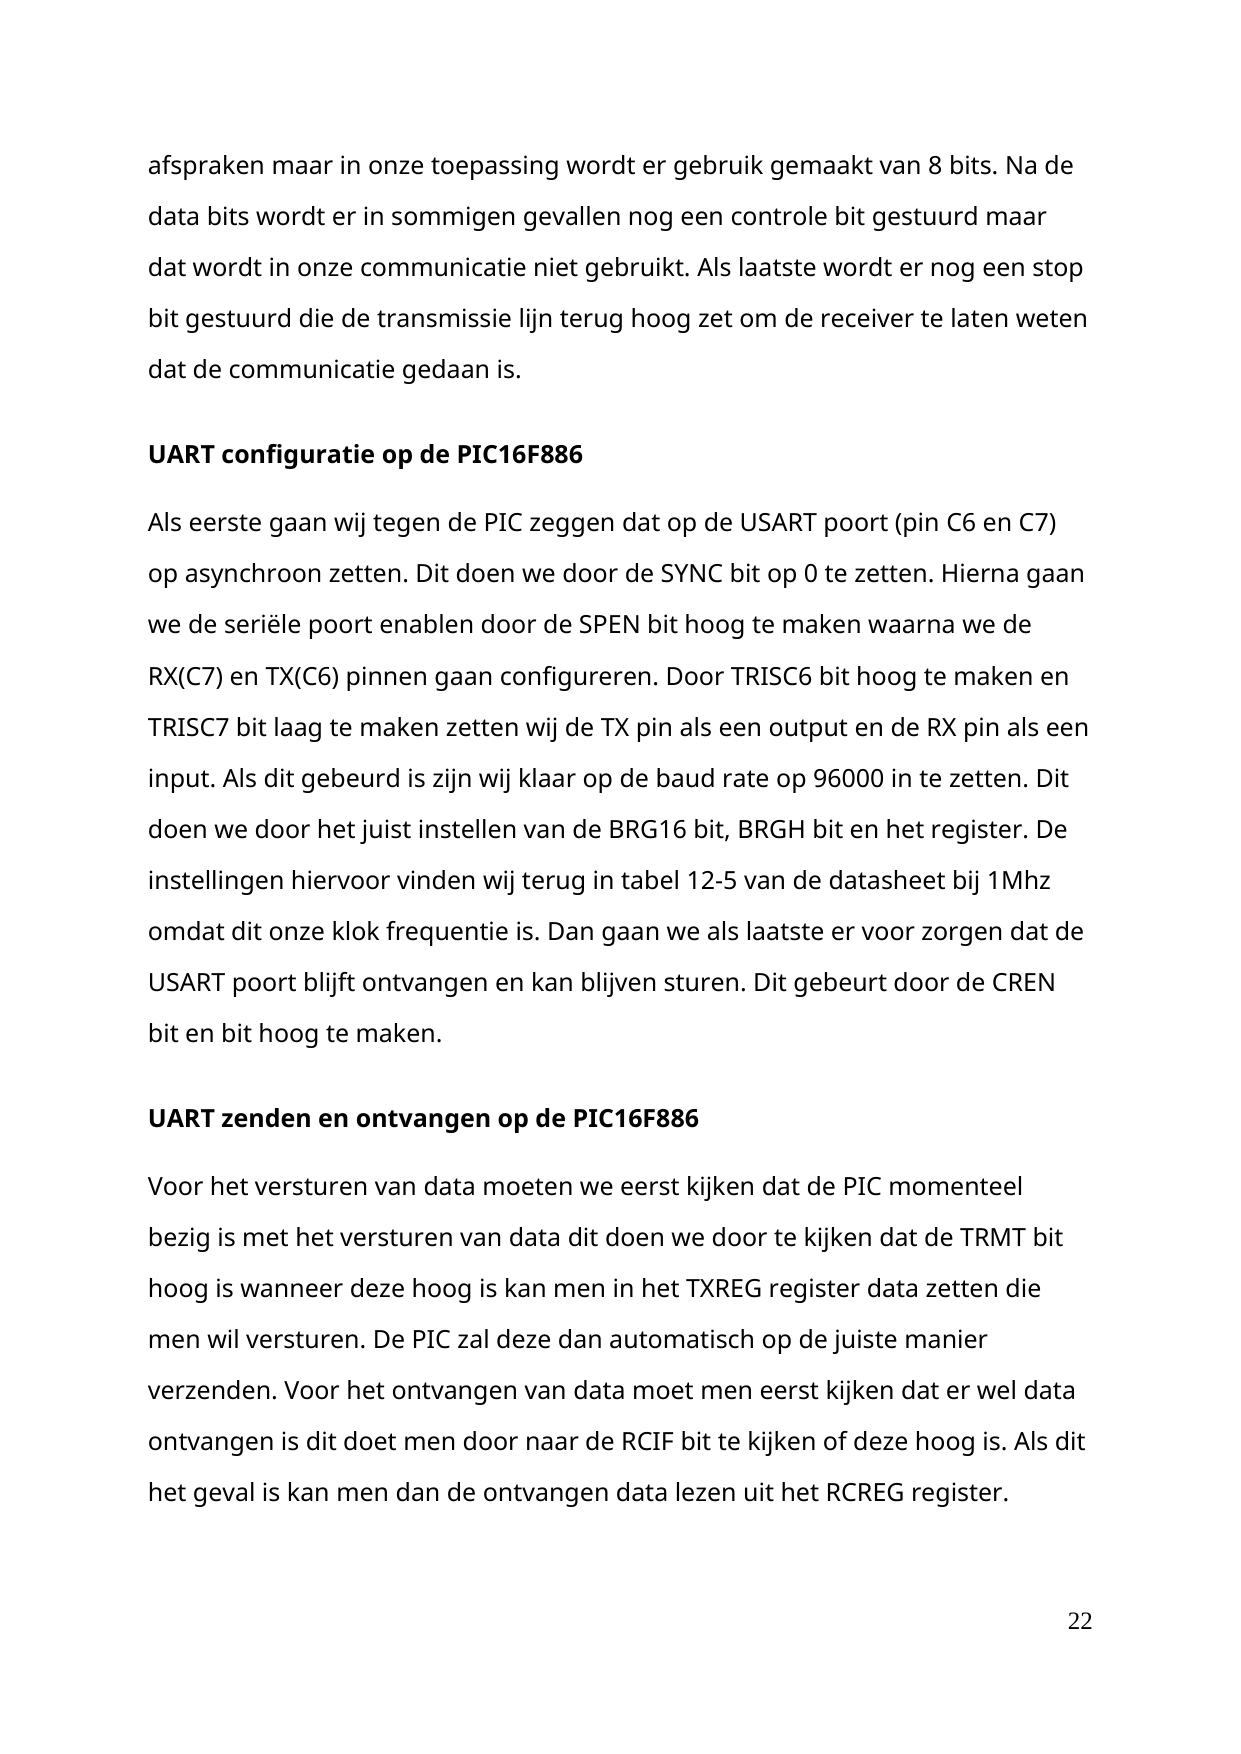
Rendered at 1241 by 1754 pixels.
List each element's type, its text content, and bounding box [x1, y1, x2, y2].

text Als eerste gaan wij tegen de PIC zeggen dat op de USART poort (pin C6 en C7) op asynchroon zetten. Dit doen we door de SYNC bit op 0 te zetten. Hierna gaan we de seriële poort enablen door de SPEN bit hoog te maken waarna we de RX(C7) en TX(C6) pinnen gaan configureren. Door TRISC6 bit hoog te maken en TRISC7 bit laag te maken zetten wij de TX pin als een output en de RX pin als een input. Als dit gebeurd is zijn wij klaar op de baud rate op 96000 in te zetten. Dit doen we door het juist instellen van de BRG16 bit, BRGH bit en het register. De instellingen hiervoor vinden wij terug in tabel 12-5 van de datasheet bij 1Mhz omdat dit onze klok frequentie is. Dan gaan we als laatste er voor zorgen dat de USART poort blijft ontvangen en kan blijven sturen. Dit gebeurt door de CREN bit en bit hoog te maken. [148, 505, 1092, 1049]
subtitle UART configuratie op de PIC16F886 [148, 437, 1092, 471]
text Voor het versturen van data moeten we eerst kijken dat de PIC momenteel bezig is met het versturen van data dit doen we door te kijken dat de TRMT bit hoog is wanneer deze hoog is kan men in het TXREG register data zetten die men wil versturen. De PIC zal deze dan automatisch op de juiste manier verzenden. Voor het ontvangen van data moet men eerst kijken dat er wel data ontvangen is dit doet men door naar de RCIF bit te kijken of deze hoog is. Als dit het geval is kan men dan de ontvangen data lezen uit het RCREG register. [148, 1169, 1092, 1509]
text afspraken maar in onze toepassing wordt er gebruik gemaakt van 8 bits. Na de data bits wordt er in sommigen gevallen nog een controle bit gestuurd maar dat wordt in onze communicatie niet gebruikt. Als laatste wordt er nog een stop bit gestuurd die de transmissie lijn terug hoog zet om de receiver te laten weten dat de communicatie gedaan is. [148, 148, 1092, 386]
subtitle UART zenden en ontvangen op de PIC16F886 [148, 1101, 1092, 1135]
